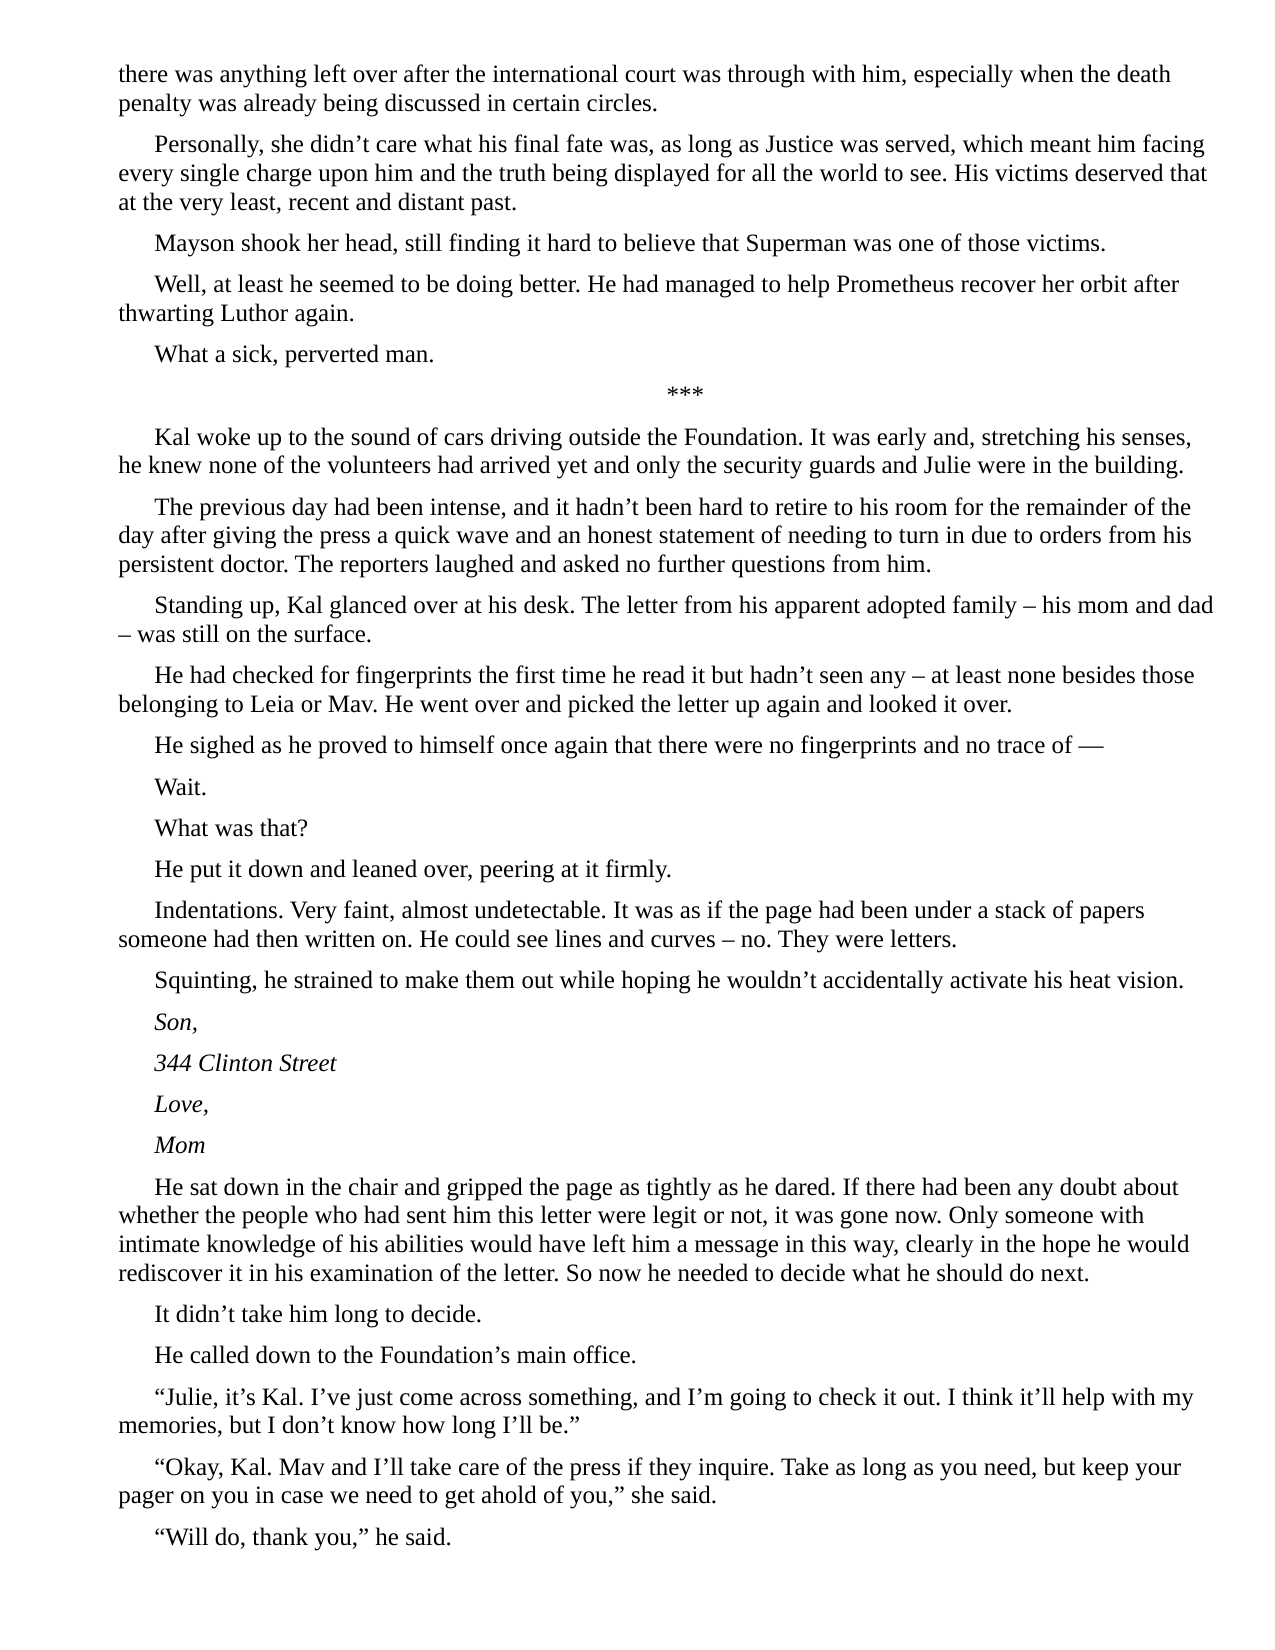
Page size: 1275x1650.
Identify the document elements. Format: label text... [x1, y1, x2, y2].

text He put it down and leaned over, peering at it firmly. [118, 854, 1216, 883]
text He called down to the Foundation’s main office. [118, 1340, 1216, 1369]
text there was anything left over after the international court was through with him, especially when the death penalty was already being discussed in certain circles. [118, 59, 1216, 117]
text Kal woke up to the sound of cars driving outside the Foundation. It was early and, stretching his senses, he knew none of the volunteers had arrived yet and only the security guards and Julie were in the building. [118, 422, 1216, 479]
text What was that? [118, 813, 1216, 842]
text Squinting, he strained to make them out while hoping he wouldn’t accidentally activate his heat vision. [118, 965, 1216, 994]
text 344 Clinton Street [118, 1048, 1216, 1077]
text Standing up, Kal glanced over at his desk. The letter from his apparent adopted family – his mom and dad – was still on the surface. [118, 590, 1216, 648]
text Son, [118, 1007, 1216, 1035]
text Mayson shook her head, still finding it hard to believe that Superman was one of those victims. [118, 228, 1216, 257]
text Wait. [118, 772, 1216, 800]
text Indentations. Very faint, almost undetectable. It was as if the page had been under a stack of papers someone had then written on. He could see lines and curves – no. They were letters. [118, 895, 1216, 953]
text Mom [118, 1130, 1216, 1159]
text Personally, she didn’t care what his final fate was, as long as Justice was served, which meant him facing every single charge upon him and the truth being displayed for all the world to see. His victims deserved that at the very least, recent and distant past. [118, 129, 1216, 215]
text It didn’t take him long to decide. [118, 1299, 1216, 1328]
text He sighed as he proved to himself once again that there were no fingerprints and no trace of — [118, 730, 1216, 759]
text *** [118, 380, 1216, 409]
text The previous day had been intense, and it hadn’t been hard to retire to his room for the remainder of the day after giving the press a quick wave and an honest statement of needing to turn in due to orders from his persistent doctor. The reporters laughed and asked no further questions from him. [118, 492, 1216, 578]
text What a sick, perverted man. [118, 339, 1216, 368]
text Well, at least he seemed to be doing better. He had managed to help Prometheus recover her orbit after thwarting Luthor again. [118, 269, 1216, 327]
text “Okay, Kal. Mav and I’ll take care of the press if they inquire. Take as long as you need, but keep your pager on you in case we need to get ahold of you,” she said. [118, 1452, 1216, 1509]
text “Will do, thank you,” he said. [118, 1522, 1216, 1550]
text He had checked for fingerprints the first time he read it but hadn’t seen any – at least none besides those belonging to Leia or Mav. He went over and picked the letter up again and looked it over. [118, 660, 1216, 718]
text “Julie, it’s Kal. I’ve just come across something, and I’m going to check it out. I think it’ll help with my memories, but I don’t know how long I’ll be.” [118, 1382, 1216, 1439]
text He sat down in the chair and gripped the page as tightly as he dared. If there had been any doubt about whether the people who had sent him this letter were legit or not, it was gone now. Only someone with intimate knowledge of his abilities would have left him a message in this way, clearly in the hope he would rediscover it in his examination of the letter. So now he needed to decide what he should do next. [118, 1172, 1216, 1287]
text Love, [118, 1089, 1216, 1118]
